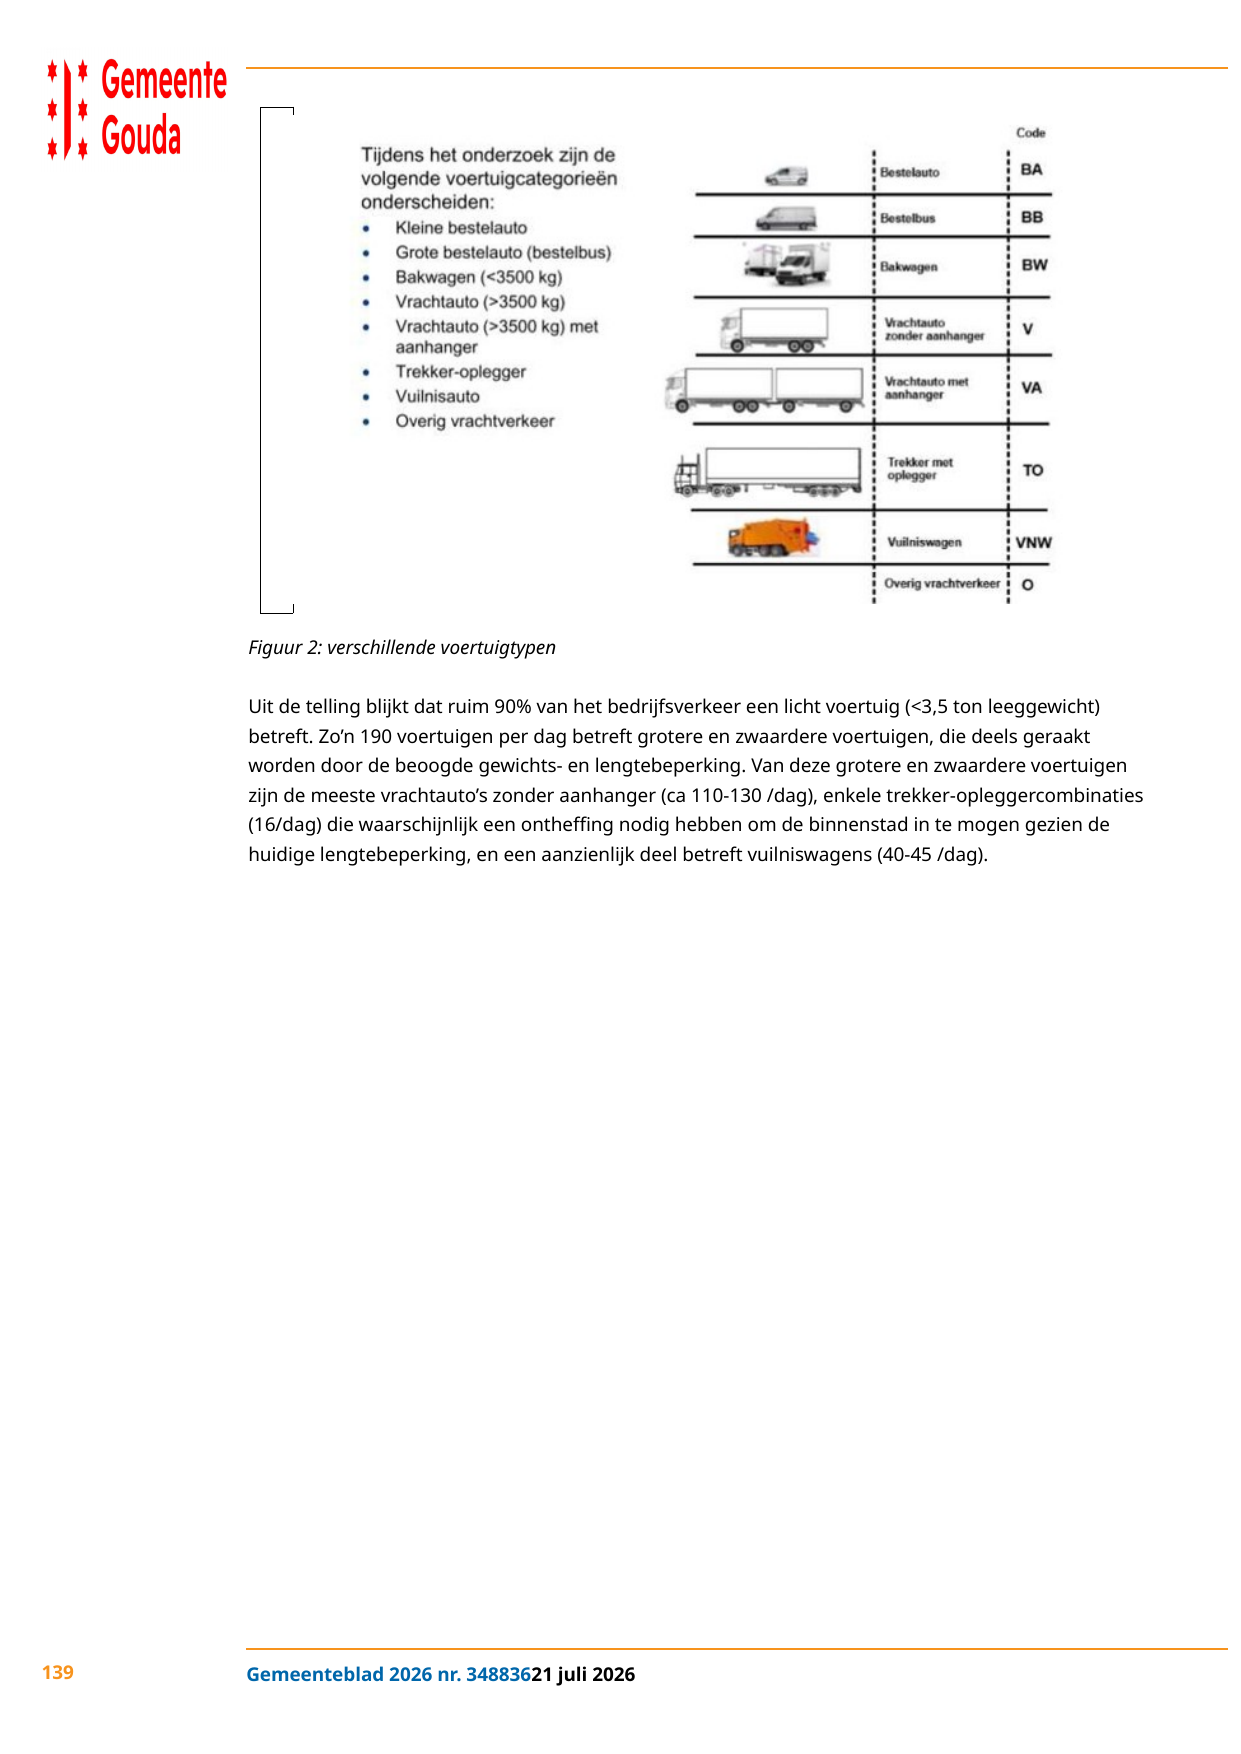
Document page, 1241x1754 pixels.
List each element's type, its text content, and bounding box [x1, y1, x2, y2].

picture [41, 47, 231, 172]
text Figuur 2: verschillende voertuigtypen [248, 634, 1152, 660]
text Uit de telling blijkt dat ruim 90% van het bedrijfsverkeer een licht voertuig (<3,5 ton leeggewicht) betreft. Zo’n 190 voertuigen per dag betreft grotere en zwaardere voertuigen, die deels geraakt worden door de beoogde gewichts- en lengtebeperking. Van deze grotere en zwaardere voertuigen zijn de meeste vrachtauto’s zonder aanhanger (ca 110-130 /dag), enkele trekker-opleggercombinaties (16/dag) die waarschijnlijk een ontheffing nodig hebben om de binnenstad in te mogen gezien de huidige lengtebeperking, en een aanzienlijk deel betreft vuilniswagens (40-45 /dag). [248, 693, 1152, 867]
picture [268, 115, 1173, 604]
